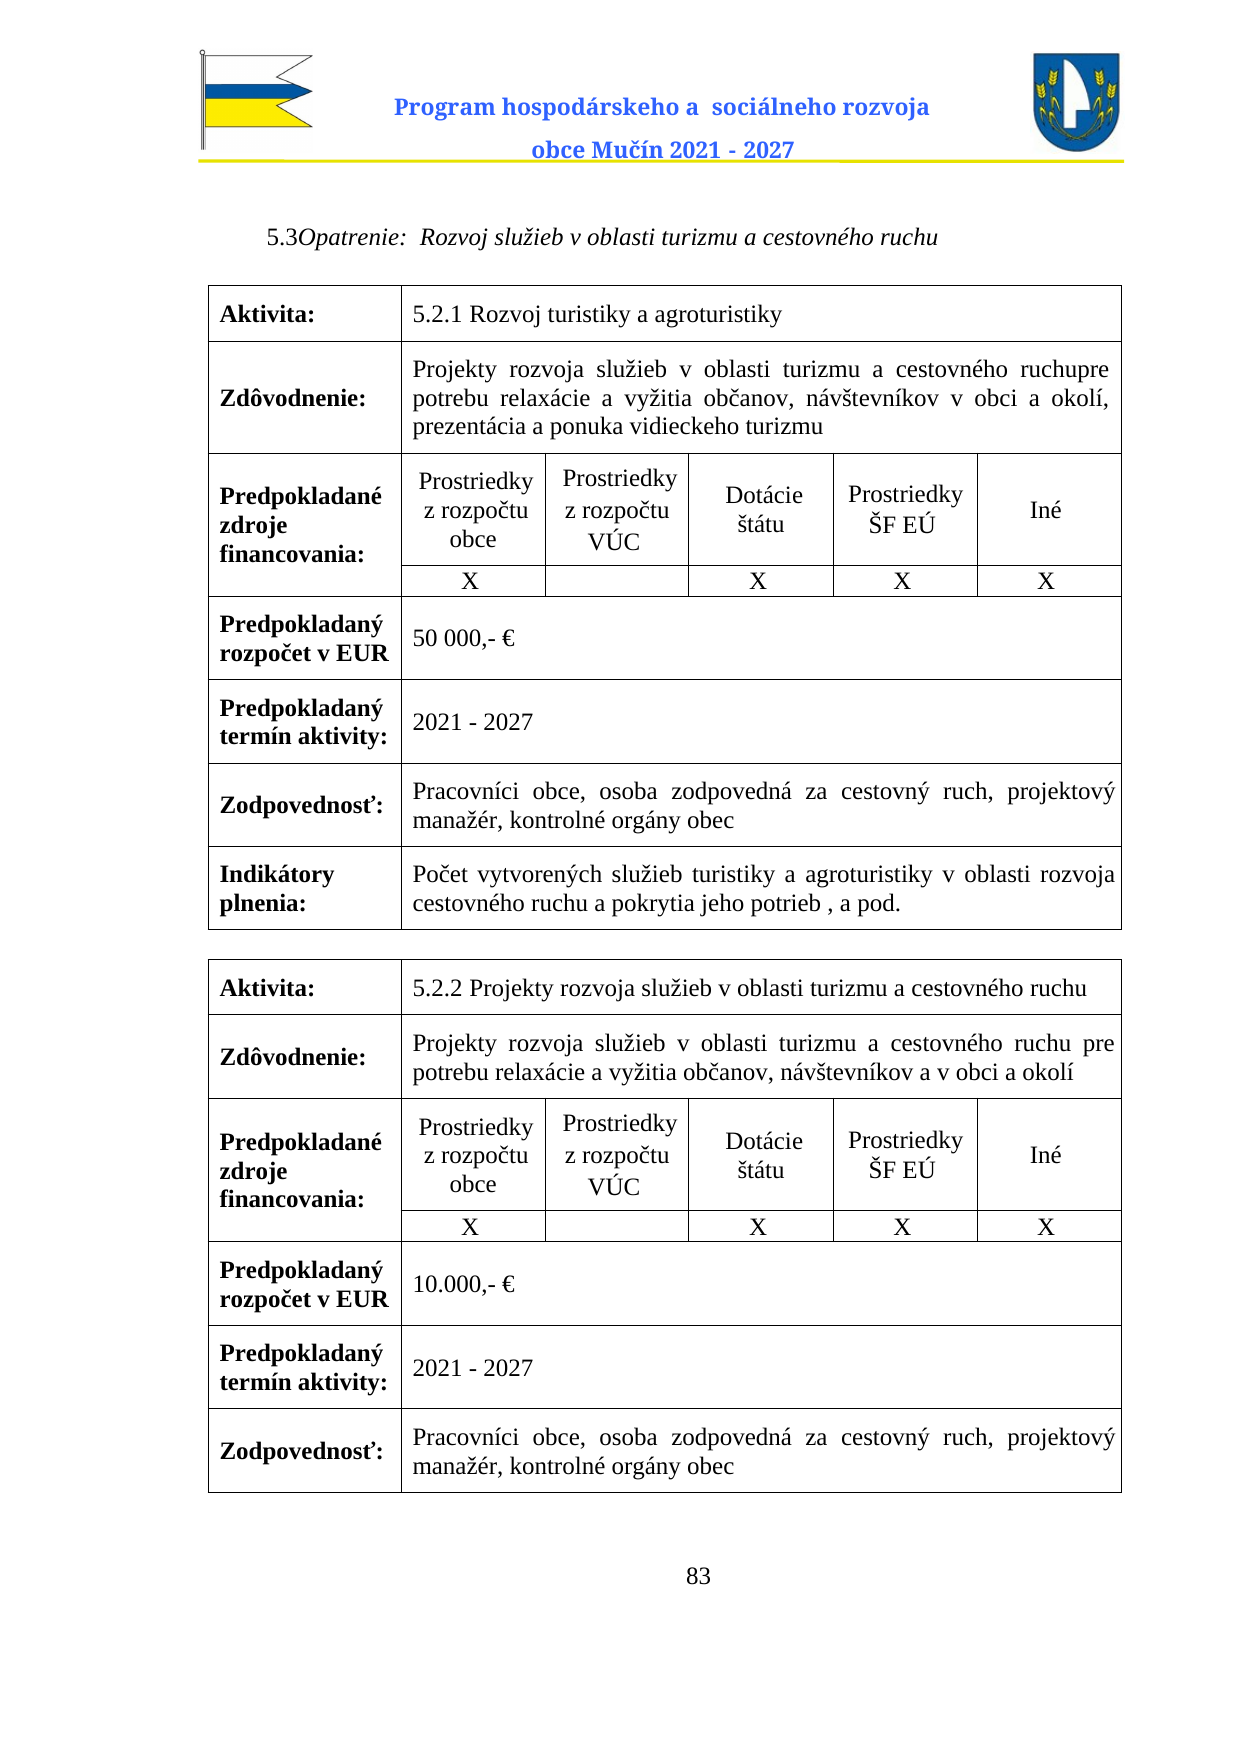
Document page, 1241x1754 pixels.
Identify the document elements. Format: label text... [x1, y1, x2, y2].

table_cell Prostriedky z rozpočtu VÚC [546, 1099, 688, 1210]
table_cell Pracovníci obce, osoba zodpovedná za cestovný ruch, projektový manažér, kontrolné orgány obec [402, 1409, 1121, 1492]
table_cell Predpokladaný rozpočet v EUR [209, 1242, 401, 1324]
table_cell Zodpovednosť: [209, 764, 401, 846]
table_cell 10.000,- € [402, 1242, 1121, 1324]
table_cell Predpokladané zdroje financovania: [209, 454, 401, 596]
table_cell Projekty rozvoja služieb v oblasti turizmu a cestovného ruchu pre potrebu relaxácie a vyžitia občanov, návštevníkov a v obci a okolí [402, 1015, 1121, 1097]
table_cell Zodpovednosť: [209, 1409, 401, 1492]
table_cell Predpokladané zdroje financovania: [209, 1099, 401, 1241]
table_cell Prostriedky z rozpočtu obce [402, 454, 545, 565]
table_cell Prostriedky ŠF EÚ [834, 1099, 977, 1210]
table_cell Zdôvodnenie: [209, 342, 401, 453]
table_cell Prostriedky z rozpočtu obce [402, 1099, 545, 1210]
table_cell Pracovníci obce, osoba zodpovedná za cestovný ruch, projektový manažér, kontrolné orgány obec [402, 764, 1121, 846]
table_cell Iné [978, 454, 1121, 565]
table_cell [546, 1211, 688, 1241]
table_cell X [978, 1211, 1121, 1241]
table_cell X [402, 1211, 545, 1241]
table_cell Predpokladaný termín aktivity: [209, 1326, 401, 1408]
table_cell Prostriedky ŠF EÚ [834, 454, 977, 565]
table_cell Dotácie štátu [689, 454, 833, 565]
table_cell Predpokladaný rozpočet v EUR [209, 597, 401, 679]
list Opatrenie: Rozvoj služieb v oblasti turizmu a cestovného ruchu [266, 222, 1123, 250]
table_cell X [978, 566, 1121, 596]
table_header 5.2.2 Projekty rozvoja služieb v oblasti turizmu a cestovného ruchu [402, 960, 1121, 1014]
table_cell 2021 - 2027 [402, 1326, 1121, 1408]
table_cell Indikátory plnenia: [209, 847, 401, 929]
table_cell X [834, 566, 977, 596]
table_header 5.2.1 Rozvoj turistiky a agroturistiky [402, 286, 1121, 341]
table_cell Dotácie štátu [689, 1099, 833, 1210]
table_cell Prostriedky z rozpočtu VÚC [546, 454, 688, 565]
table_cell Iné [978, 1099, 1121, 1210]
table_cell Počet vytvorených služieb turistiky a agroturistiky v oblasti rozvoja cestovného ruchu a pokrytia jeho potrieb , a pod. [402, 847, 1121, 929]
table_cell X [834, 1211, 977, 1241]
table_cell 2021 - 2027 [402, 680, 1121, 763]
table_cell X [402, 566, 545, 596]
table_header Aktivita: [209, 960, 401, 1014]
table_cell X [689, 1211, 833, 1241]
table_cell Projekty rozvoja služieb v oblasti turizmu a cestovného ruchupre potrebu relaxácie a vyžitia občanov, návštevníkov v obci a okolí, prezentácia a ponuka vidieckeho turizmu [402, 342, 1121, 453]
table_cell Predpokladaný termín aktivity: [209, 680, 401, 763]
table_cell 50 000,- € [402, 597, 1121, 679]
table_cell Zdôvodnenie: [209, 1015, 401, 1097]
table_cell [546, 566, 688, 596]
table_header Aktivita: [209, 286, 401, 341]
table_cell X [689, 566, 833, 596]
